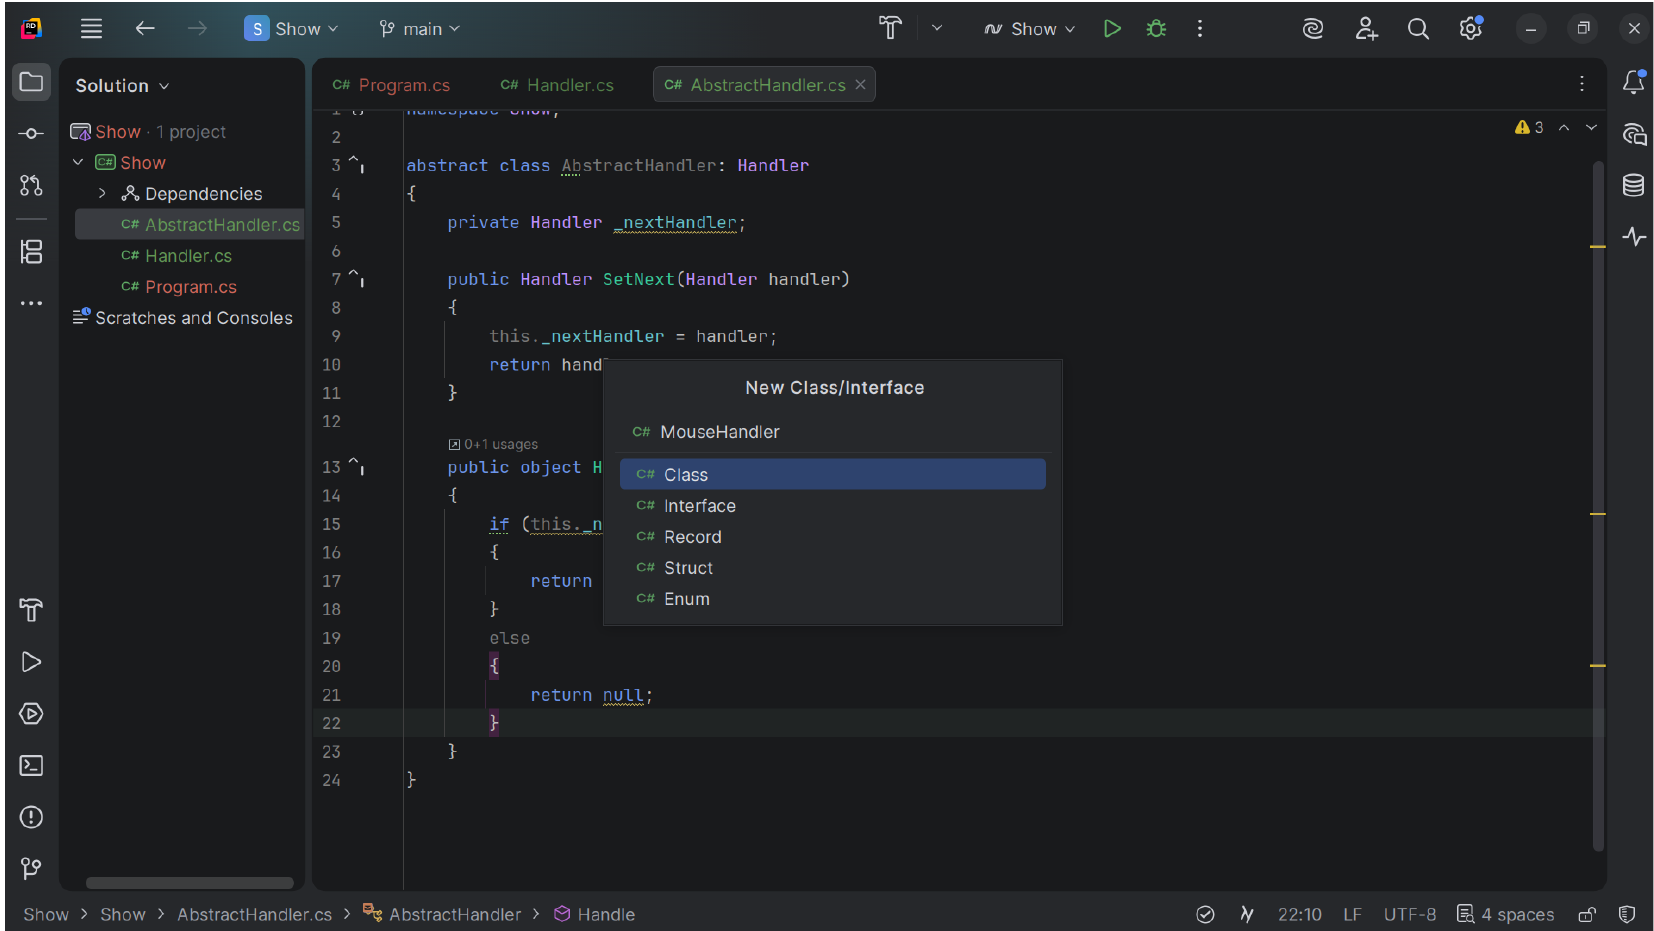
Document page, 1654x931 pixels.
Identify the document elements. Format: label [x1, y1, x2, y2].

text_box [679, 316, 976, 612]
picture [5, 2, 1654, 931]
